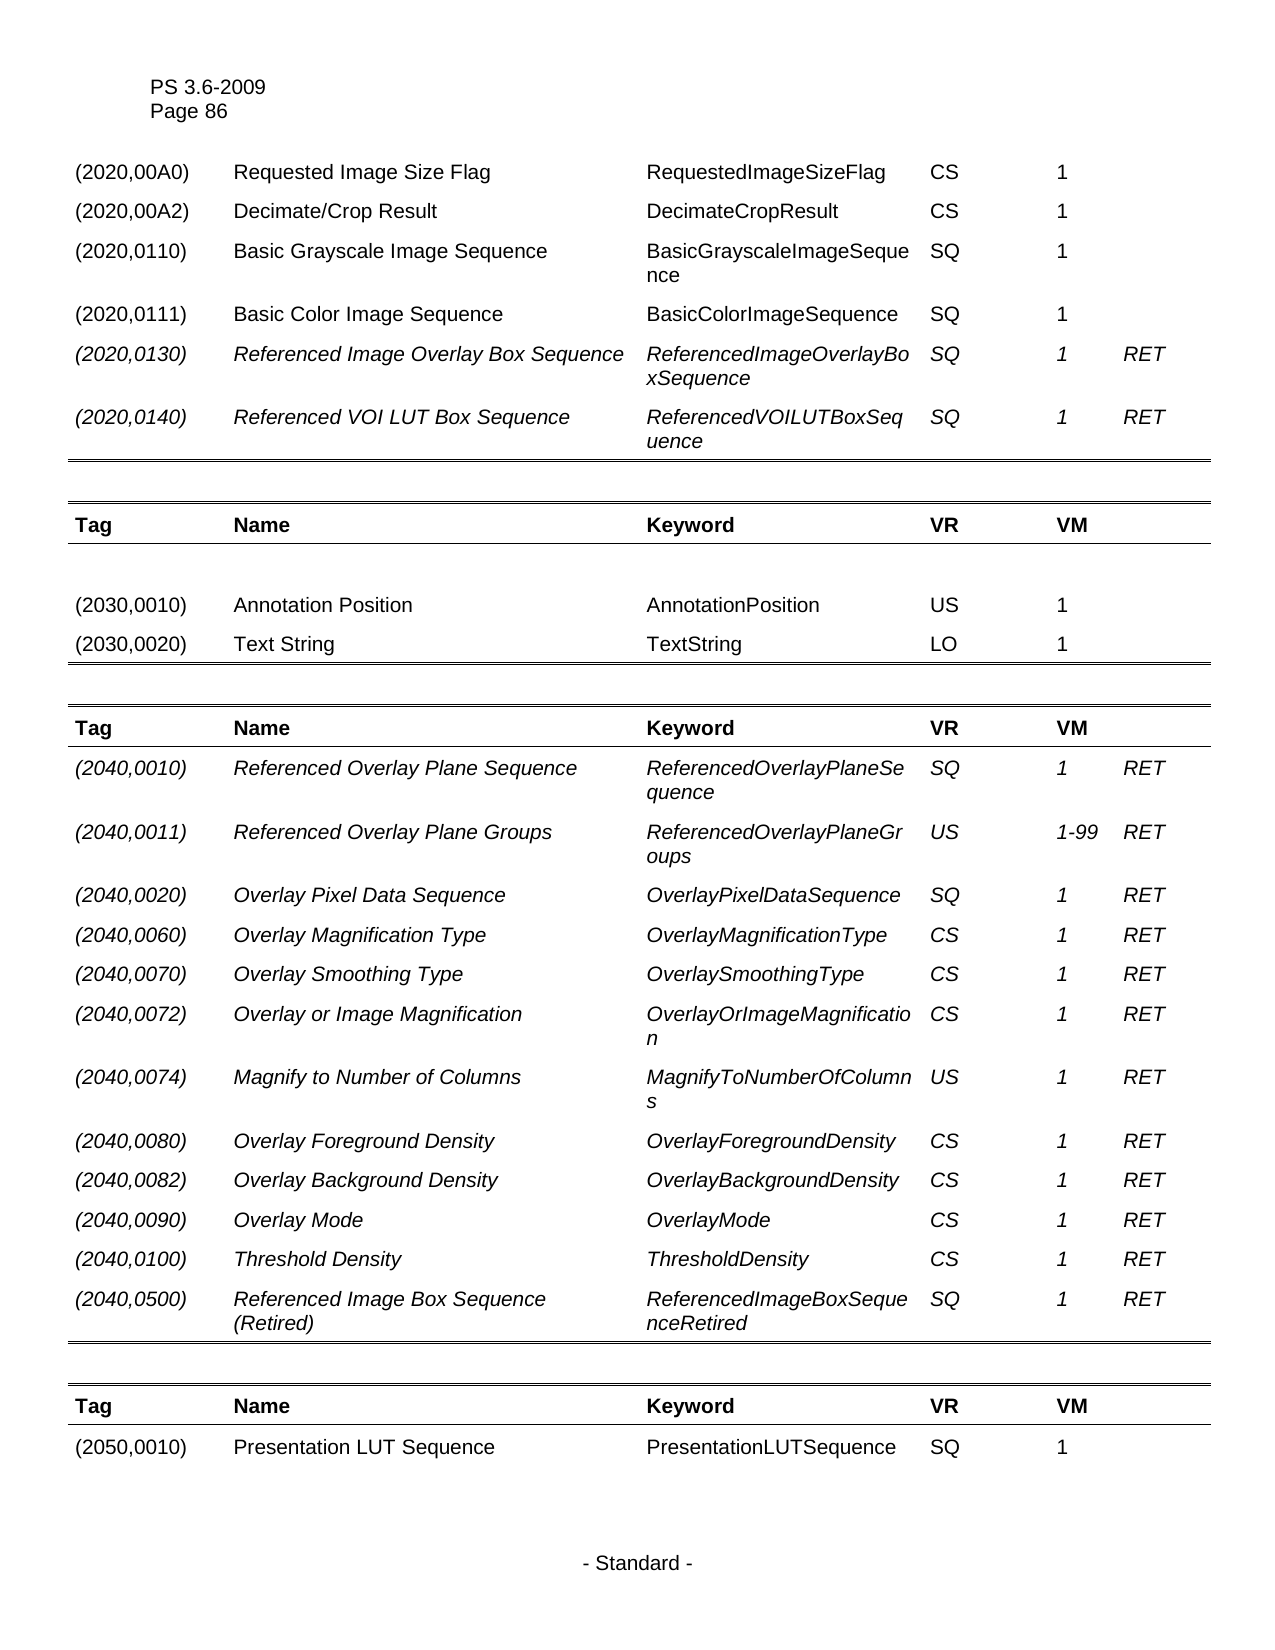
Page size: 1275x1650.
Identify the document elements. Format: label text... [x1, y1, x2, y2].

table_cell [639, 544, 923, 583]
table_cell RequestedImageSizeFlag [639, 150, 923, 189]
table_cell Overlay Smoothing Type [226, 953, 639, 992]
table_cell Threshold Density [226, 1238, 639, 1277]
table_cell RET [1116, 913, 1211, 953]
table_cell [1116, 544, 1211, 583]
table_cell [639, 665, 923, 704]
table_cell OverlayOrImageMagnification [639, 992, 923, 1056]
table_cell [1049, 544, 1116, 583]
table_cell Referenced Image Overlay Box Sequence [226, 332, 639, 396]
table_cell Overlay Mode [226, 1198, 639, 1238]
table_cell Name [226, 1386, 639, 1424]
table_cell Keyword [639, 1386, 923, 1424]
table_cell 1 [1049, 623, 1116, 662]
table_cell [1116, 1425, 1211, 1465]
table_cell AnnotationPosition [639, 583, 923, 623]
table_cell (2030,0010) [68, 583, 226, 623]
table_cell (2040,0080) [68, 1119, 226, 1159]
table_cell [923, 1344, 1049, 1382]
table_cell MagnifyToNumberOfColumns [639, 1056, 923, 1119]
table_cell (2040,0010) [68, 747, 226, 810]
table_cell 1 [1049, 150, 1116, 189]
table_cell 1 [1049, 992, 1116, 1056]
table_cell [923, 665, 1049, 704]
table_cell [1049, 462, 1116, 501]
table_cell (2040,0020) [68, 874, 226, 913]
table_cell ReferencedVOILUTBoxSequence [639, 396, 923, 459]
table_cell Requested Image Size Flag [226, 150, 639, 189]
table_cell [639, 1344, 923, 1382]
table_cell BasicGrayscaleImageSequence [639, 229, 923, 292]
table_cell [1116, 1386, 1211, 1424]
table_cell [1116, 190, 1211, 229]
table_cell RET [1116, 992, 1211, 1056]
table_cell ReferencedImageBoxSequenceRetired [639, 1277, 923, 1341]
table_cell Referenced Overlay Plane Groups [226, 810, 639, 874]
table_cell 1 [1049, 332, 1116, 396]
table_cell Name [226, 707, 639, 746]
table_cell (2040,0082) [68, 1159, 226, 1198]
table_cell CS [923, 913, 1049, 953]
table_cell Presentation LUT Sequence [226, 1425, 639, 1465]
table_cell [1049, 665, 1116, 704]
table_cell [639, 462, 923, 501]
table_cell 1 [1049, 1277, 1116, 1341]
table_cell [226, 665, 639, 704]
table_cell RET [1116, 1277, 1211, 1341]
table_cell OverlayBackgroundDensity [639, 1159, 923, 1198]
table_cell OverlaySmoothingType [639, 953, 923, 992]
table_cell (2040,0090) [68, 1198, 226, 1238]
table_cell [1049, 1344, 1116, 1382]
table_cell [226, 544, 639, 583]
table_cell Text String [226, 623, 639, 662]
table_cell (2040,0060) [68, 913, 226, 953]
table_cell RET [1116, 1119, 1211, 1159]
table_cell [1116, 462, 1211, 501]
table_cell VR [923, 707, 1049, 746]
table_cell CS [923, 992, 1049, 1056]
table_cell Annotation Position [226, 583, 639, 623]
table_cell 1 [1049, 953, 1116, 992]
table_cell 1 [1049, 229, 1116, 292]
table_cell SQ [923, 293, 1049, 332]
table_cell 1 [1049, 293, 1116, 332]
table_cell [1116, 504, 1211, 543]
table_cell (2020,00A2) [68, 190, 226, 229]
table_cell Magnify to Number of Columns [226, 1056, 639, 1119]
table_cell (2030,0020) [68, 623, 226, 662]
table_cell 1 [1049, 396, 1116, 459]
table_cell Overlay Background Density [226, 1159, 639, 1198]
table_cell RET [1116, 396, 1211, 459]
table_cell 1 [1049, 1238, 1116, 1277]
table_cell [1116, 583, 1211, 623]
table_cell Basic Grayscale Image Sequence [226, 229, 639, 292]
table_cell LO [923, 623, 1049, 662]
table_cell (2050,0010) [68, 1425, 226, 1465]
table_cell RET [1116, 1159, 1211, 1198]
table_cell [1116, 229, 1211, 292]
table_cell Overlay Foreground Density [226, 1119, 639, 1159]
table_cell OverlayMagnificationType [639, 913, 923, 953]
table_cell (2020,0130) [68, 332, 226, 396]
table_cell (2020,0110) [68, 229, 226, 292]
table_cell [1116, 293, 1211, 332]
table_cell [68, 544, 226, 583]
table_cell Tag [68, 707, 226, 746]
table_cell VM [1049, 1386, 1116, 1424]
table_cell (2020,0140) [68, 396, 226, 459]
table_cell SQ [923, 747, 1049, 810]
table_cell RET [1116, 874, 1211, 913]
table_cell (2040,0500) [68, 1277, 226, 1341]
table_cell [68, 665, 226, 704]
table_cell US [923, 810, 1049, 874]
table_cell Referenced Overlay Plane Sequence [226, 747, 639, 810]
table_cell SQ [923, 1425, 1049, 1465]
table_cell ReferencedOverlayPlaneGroups [639, 810, 923, 874]
table_cell RET [1116, 747, 1211, 810]
table_cell BasicColorImageSequence [639, 293, 923, 332]
table_cell 1 [1049, 190, 1116, 229]
table_cell [1116, 665, 1211, 704]
table_cell RET [1116, 332, 1211, 396]
table_cell CS [923, 953, 1049, 992]
table_cell TextString [639, 623, 923, 662]
table_cell Basic Color Image Sequence [226, 293, 639, 332]
table_cell ReferencedOverlayPlaneSequence [639, 747, 923, 810]
table_cell [1116, 1344, 1211, 1382]
table_cell 1 [1049, 583, 1116, 623]
table_cell [226, 462, 639, 501]
table_cell Tag [68, 504, 226, 543]
table_cell RET [1116, 953, 1211, 992]
table_cell DecimateCropResult [639, 190, 923, 229]
table_cell (2040,0072) [68, 992, 226, 1056]
table_cell SQ [923, 1277, 1049, 1341]
table_cell VM [1049, 707, 1116, 746]
table_cell VR [923, 1386, 1049, 1424]
table_cell CS [923, 150, 1049, 189]
table_cell CS [923, 1159, 1049, 1198]
table_cell VM [1049, 504, 1116, 543]
table_cell CS [923, 1238, 1049, 1277]
table_cell Decimate/Crop Result [226, 190, 639, 229]
table_cell 1 [1049, 1425, 1116, 1465]
table_cell SQ [923, 332, 1049, 396]
table_cell Overlay Magnification Type [226, 913, 639, 953]
table_cell OverlayPixelDataSequence [639, 874, 923, 913]
table_cell (2040,0070) [68, 953, 226, 992]
table_cell SQ [923, 874, 1049, 913]
table_cell 1 [1049, 1159, 1116, 1198]
table_cell [68, 1344, 226, 1382]
table_cell OverlayMode [639, 1198, 923, 1238]
table_cell (2040,0100) [68, 1238, 226, 1277]
table_cell Keyword [639, 707, 923, 746]
table_cell Referenced Image Box Sequence (Retired) [226, 1277, 639, 1341]
table_cell (2040,0074) [68, 1056, 226, 1119]
table_cell [1116, 150, 1211, 189]
table_cell Keyword [639, 504, 923, 543]
table_cell (2040,0011) [68, 810, 226, 874]
table_cell US [923, 1056, 1049, 1119]
table_cell 1 [1049, 747, 1116, 810]
table_cell CS [923, 1119, 1049, 1159]
table_cell US [923, 583, 1049, 623]
table_cell PresentationLUTSequence [639, 1425, 923, 1465]
table_cell ThresholdDensity [639, 1238, 923, 1277]
table_cell RET [1116, 1198, 1211, 1238]
table_cell OverlayForegroundDensity [639, 1119, 923, 1159]
table_cell RET [1116, 810, 1211, 874]
table_cell VR [923, 504, 1049, 543]
table_cell 1-99 [1049, 810, 1116, 874]
table_cell RET [1116, 1056, 1211, 1119]
table_cell 1 [1049, 1119, 1116, 1159]
table_cell Name [226, 504, 639, 543]
table_cell 1 [1049, 1056, 1116, 1119]
table_cell CS [923, 190, 1049, 229]
table_cell [923, 462, 1049, 501]
table_cell SQ [923, 396, 1049, 459]
table_cell 1 [1049, 1198, 1116, 1238]
table_cell Tag [68, 1386, 226, 1424]
table_cell RET [1116, 1238, 1211, 1277]
table_cell Overlay or Image Magnification [226, 992, 639, 1056]
table_cell Referenced VOI LUT Box Sequence [226, 396, 639, 459]
table_cell Overlay Pixel Data Sequence [226, 874, 639, 913]
table_cell 1 [1049, 913, 1116, 953]
table_cell (2020,00A0) [68, 150, 226, 189]
table_cell (2020,0111) [68, 293, 226, 332]
table_cell [226, 1344, 639, 1382]
table_cell [68, 462, 226, 501]
table_cell ReferencedImageOverlayBoxSequence [639, 332, 923, 396]
table_cell CS [923, 1198, 1049, 1238]
table_cell [923, 544, 1049, 583]
table_cell 1 [1049, 874, 1116, 913]
table_cell [1116, 707, 1211, 746]
table_cell [1116, 623, 1211, 662]
table_cell SQ [923, 229, 1049, 292]
